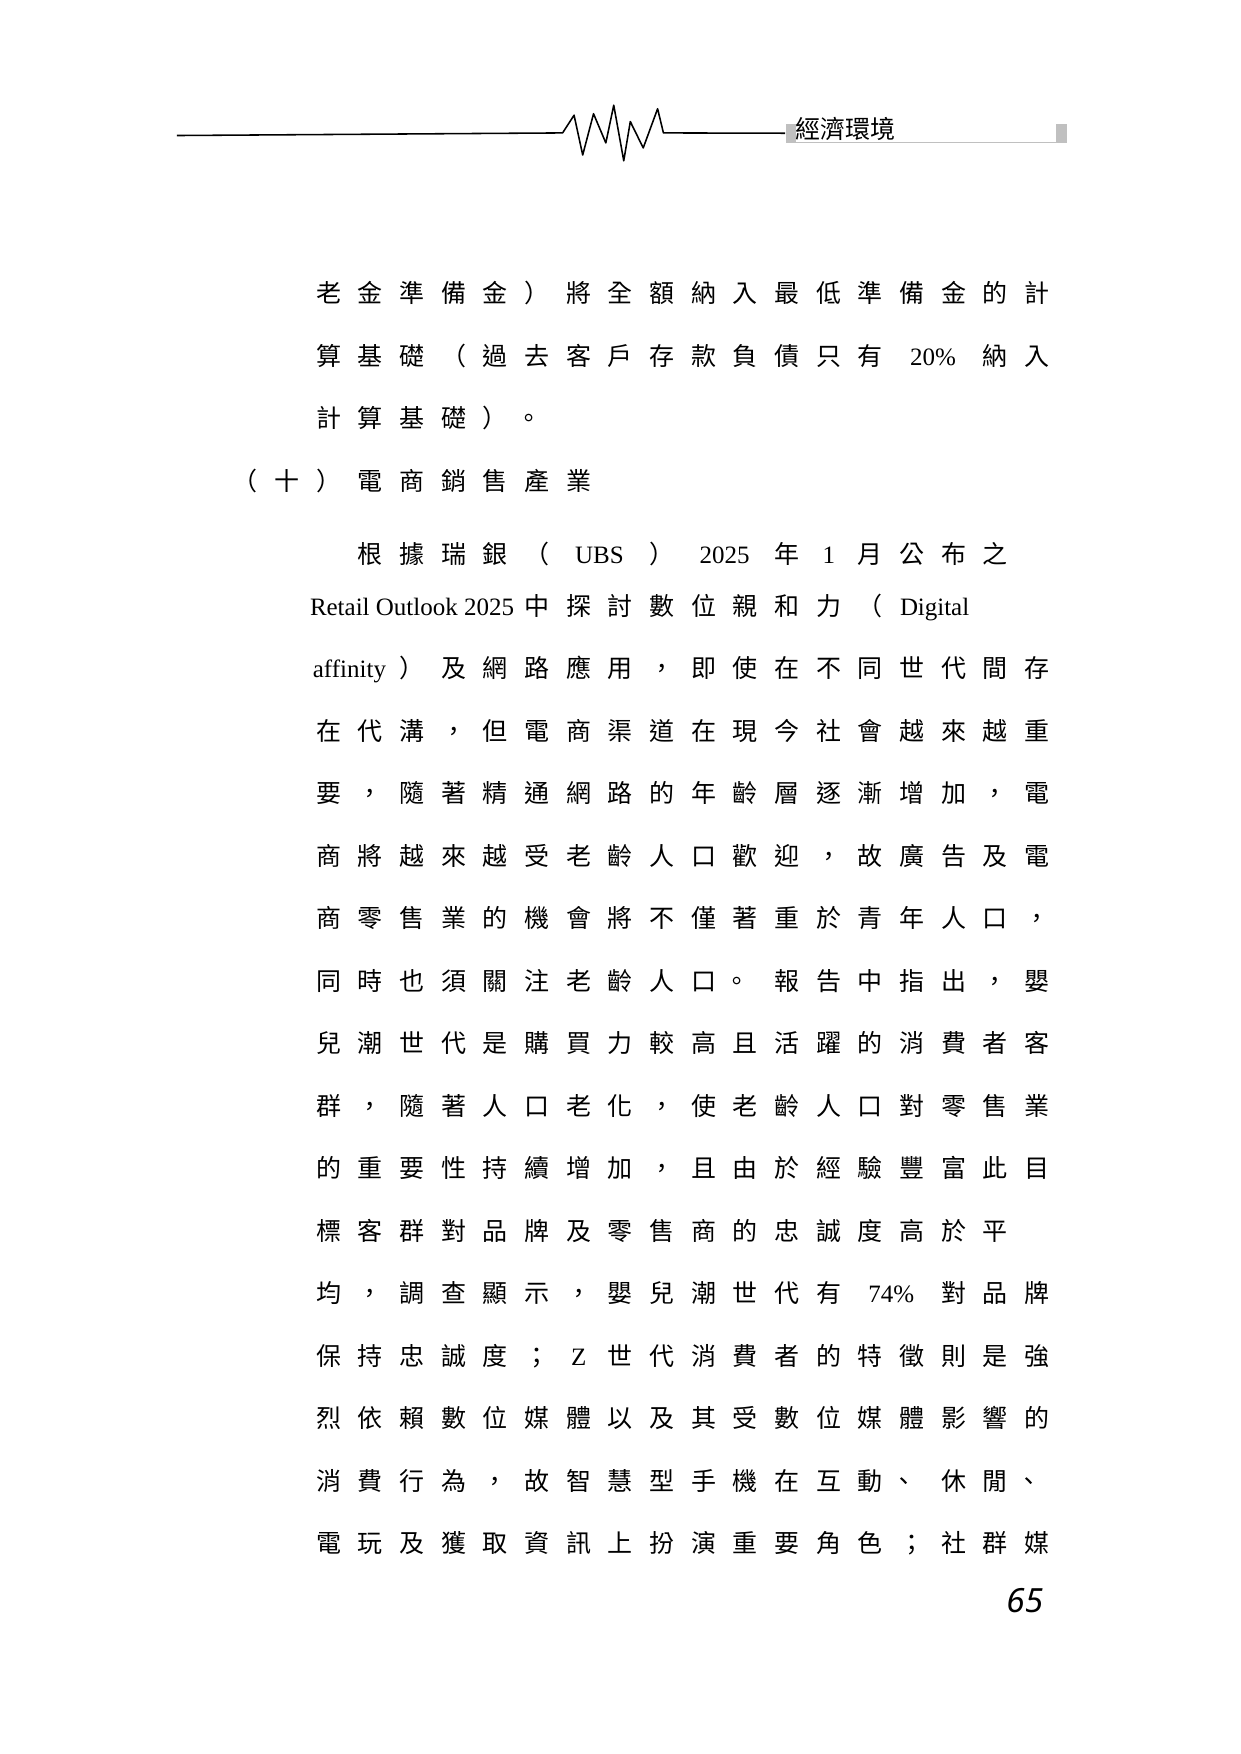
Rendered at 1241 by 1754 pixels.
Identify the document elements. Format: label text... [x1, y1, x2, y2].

text 根據瑞銀（UBS）2025年1月公布之Retail Outlook 2025中探討數位親和力（Digital affinity）及網路應用，即使在不同世代間存在代溝，但電商渠道在現今社會越來越重要，隨著精通網路的年齡層逐漸增加，電商將越來越受老齡人口歡迎，故廣告及電商零售業的機會將不僅著重於青年人口，同時也須關注老齡人口。報告中指出，嬰兒潮世代是購買力較高且活躍的消費者客群，隨著人口老化，使老齡人口對零售業的重要性持續增加，且由於經驗豐富此目標客群對品牌及零售商的忠誠度高於平均，調查顯示，嬰兒潮世代有74%對品牌保持忠誠度；Z世代消費者的特徵則是強烈依賴數位媒體以及其受數位媒體影響的消費行為，故智慧型手機在互動、休閒、電玩及獲取資訊上扮演重要角色；社群媒 [281, 500, 1058, 1563]
text 老金準備金）將全額納入最低準備金的計算基礎（過去客戶存款負債只有20%納入計算基礎）。 [281, 250, 1058, 438]
text （十）電商銷售產業 [207, 438, 1058, 500]
